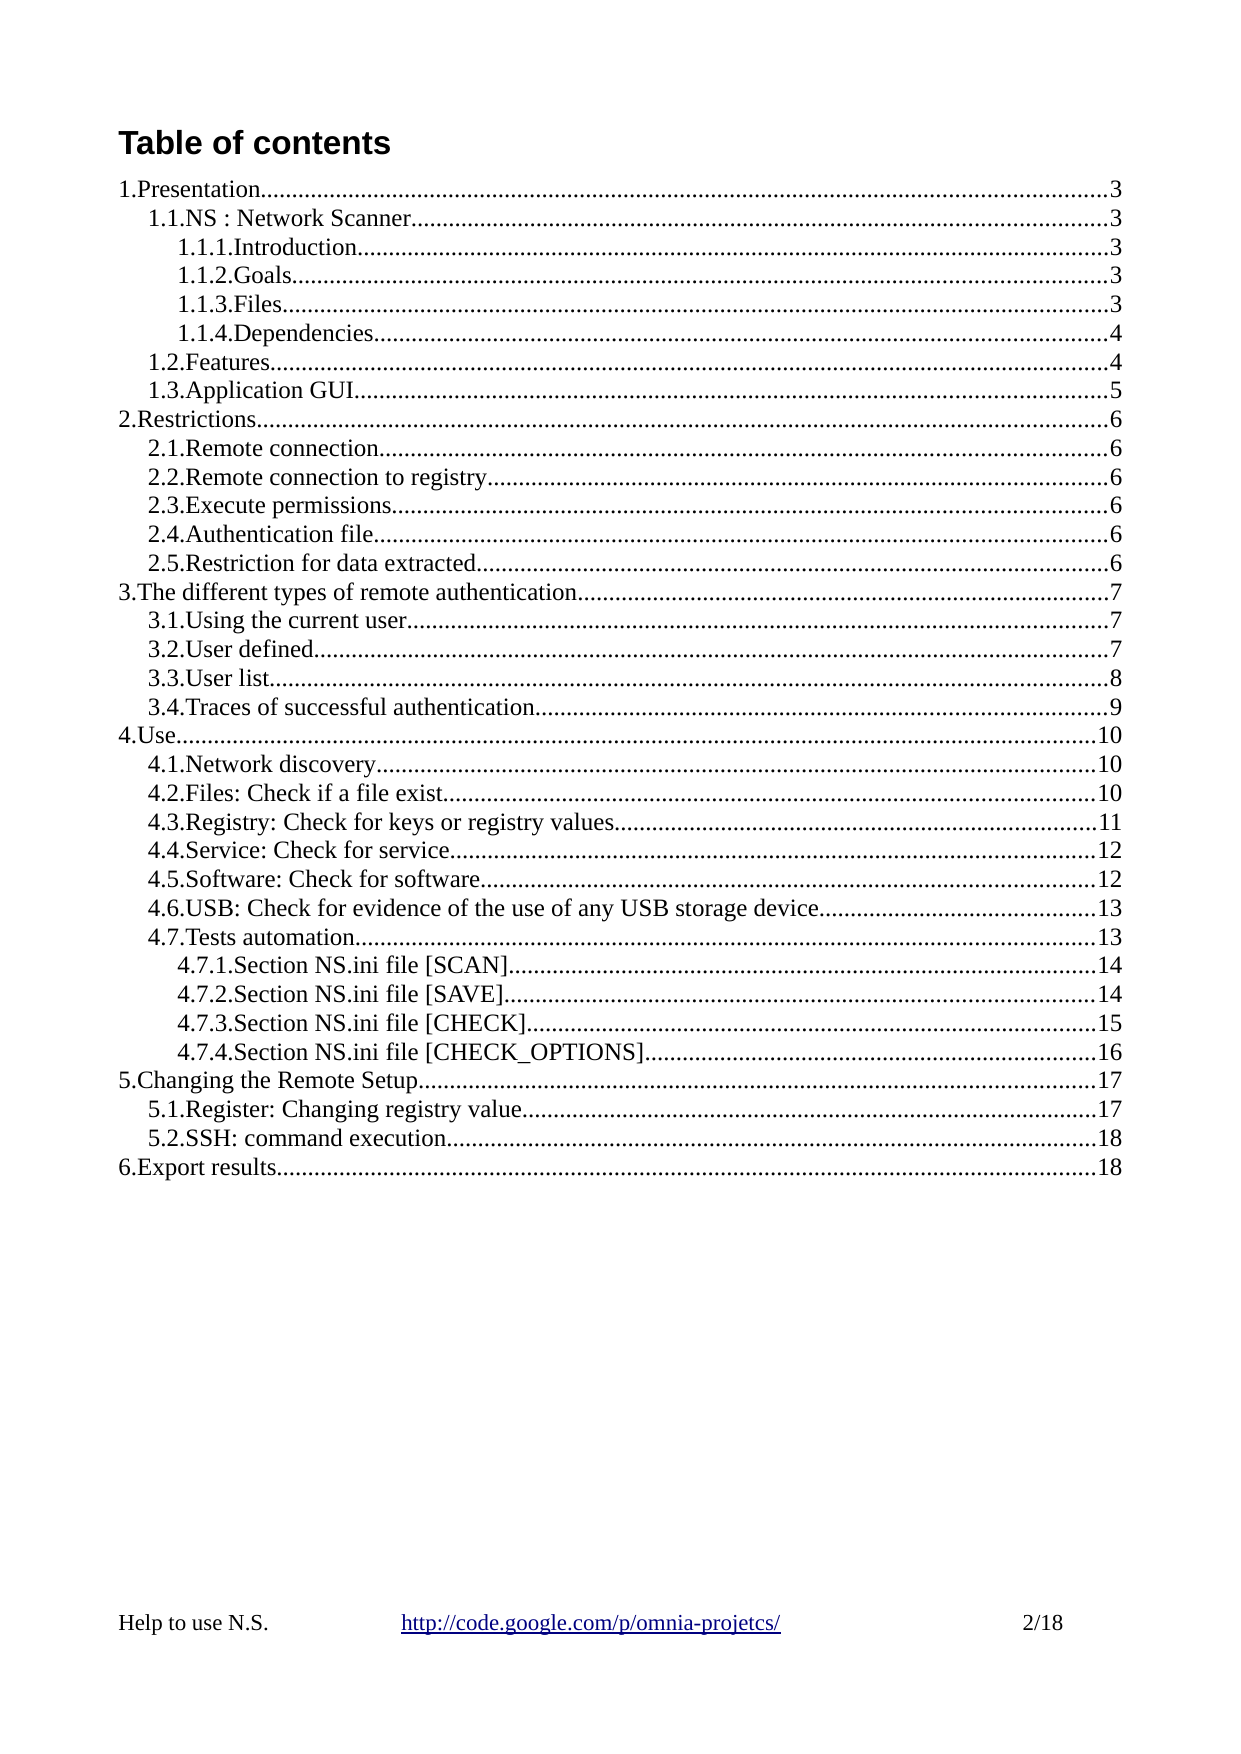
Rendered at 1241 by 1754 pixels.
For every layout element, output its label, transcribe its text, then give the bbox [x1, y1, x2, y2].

text 1.3.Application GUI 5 [148, 376, 1122, 404]
text 4.7.1.Section NS.ini file [SCAN] 14 [177, 951, 1122, 979]
text 6.Export results 18 [118, 1152, 1122, 1181]
text 4.7.3.Section NS.ini file [CHECK] 15 [177, 1008, 1122, 1037]
text 4.3.Registry: Check for keys or registry values 11 [148, 807, 1122, 836]
text 1.Presentation 3 [118, 174, 1122, 203]
text 2.4.Authentication file 6 [148, 519, 1122, 548]
text 4.7.2.Section NS.ini file [SAVE] 14 [177, 979, 1122, 1008]
text 2.1.Remote connection 6 [148, 433, 1122, 462]
text 3.The different types of remote authentication 7 [118, 577, 1122, 606]
subtitle Table of contents [118, 123, 1122, 162]
text 1.1.NS : Network Scanner 3 [148, 203, 1122, 232]
text 4.2.Files: Check if a file exist 10 [148, 778, 1122, 807]
text 4.7.Tests automation 13 [148, 922, 1122, 951]
text 3.3.User list 8 [148, 663, 1122, 692]
text 2.3.Execute permissions 6 [148, 491, 1122, 519]
text 3.2.User defined 7 [148, 634, 1122, 663]
text 1.1.4.Dependencies 4 [177, 318, 1122, 347]
text 4.Use 10 [118, 721, 1122, 749]
text 5.2.SSH: command execution 18 [148, 1123, 1122, 1152]
text 1.1.1.Introduction 3 [177, 232, 1122, 261]
text 4.7.4.Section NS.ini file [CHECK_OPTIONS] 16 [177, 1037, 1122, 1066]
text 2.2.Remote connection to registry 6 [148, 462, 1122, 491]
text 1.1.3.Files 3 [177, 289, 1122, 318]
text 2.Restrictions 6 [118, 404, 1122, 433]
text 4.6.USB: Check for evidence of the use of any USB storage device 13 [148, 893, 1122, 922]
text 5.Changing the Remote Setup 17 [118, 1066, 1122, 1094]
text 2.5.Restriction for data extracted 6 [148, 548, 1122, 577]
text 1.2.Features 4 [148, 347, 1122, 376]
text 4.1.Network discovery 10 [148, 749, 1122, 778]
text 4.5.Software: Check for software 12 [148, 864, 1122, 893]
text 3.4.Traces of successful authentication 9 [148, 692, 1122, 721]
text 5.1.Register: Changing registry value 17 [148, 1094, 1122, 1123]
text 3.1.Using the current user 7 [148, 606, 1122, 634]
text 1.1.2.Goals 3 [177, 261, 1122, 289]
text 4.4.Service: Check for service 12 [148, 836, 1122, 864]
